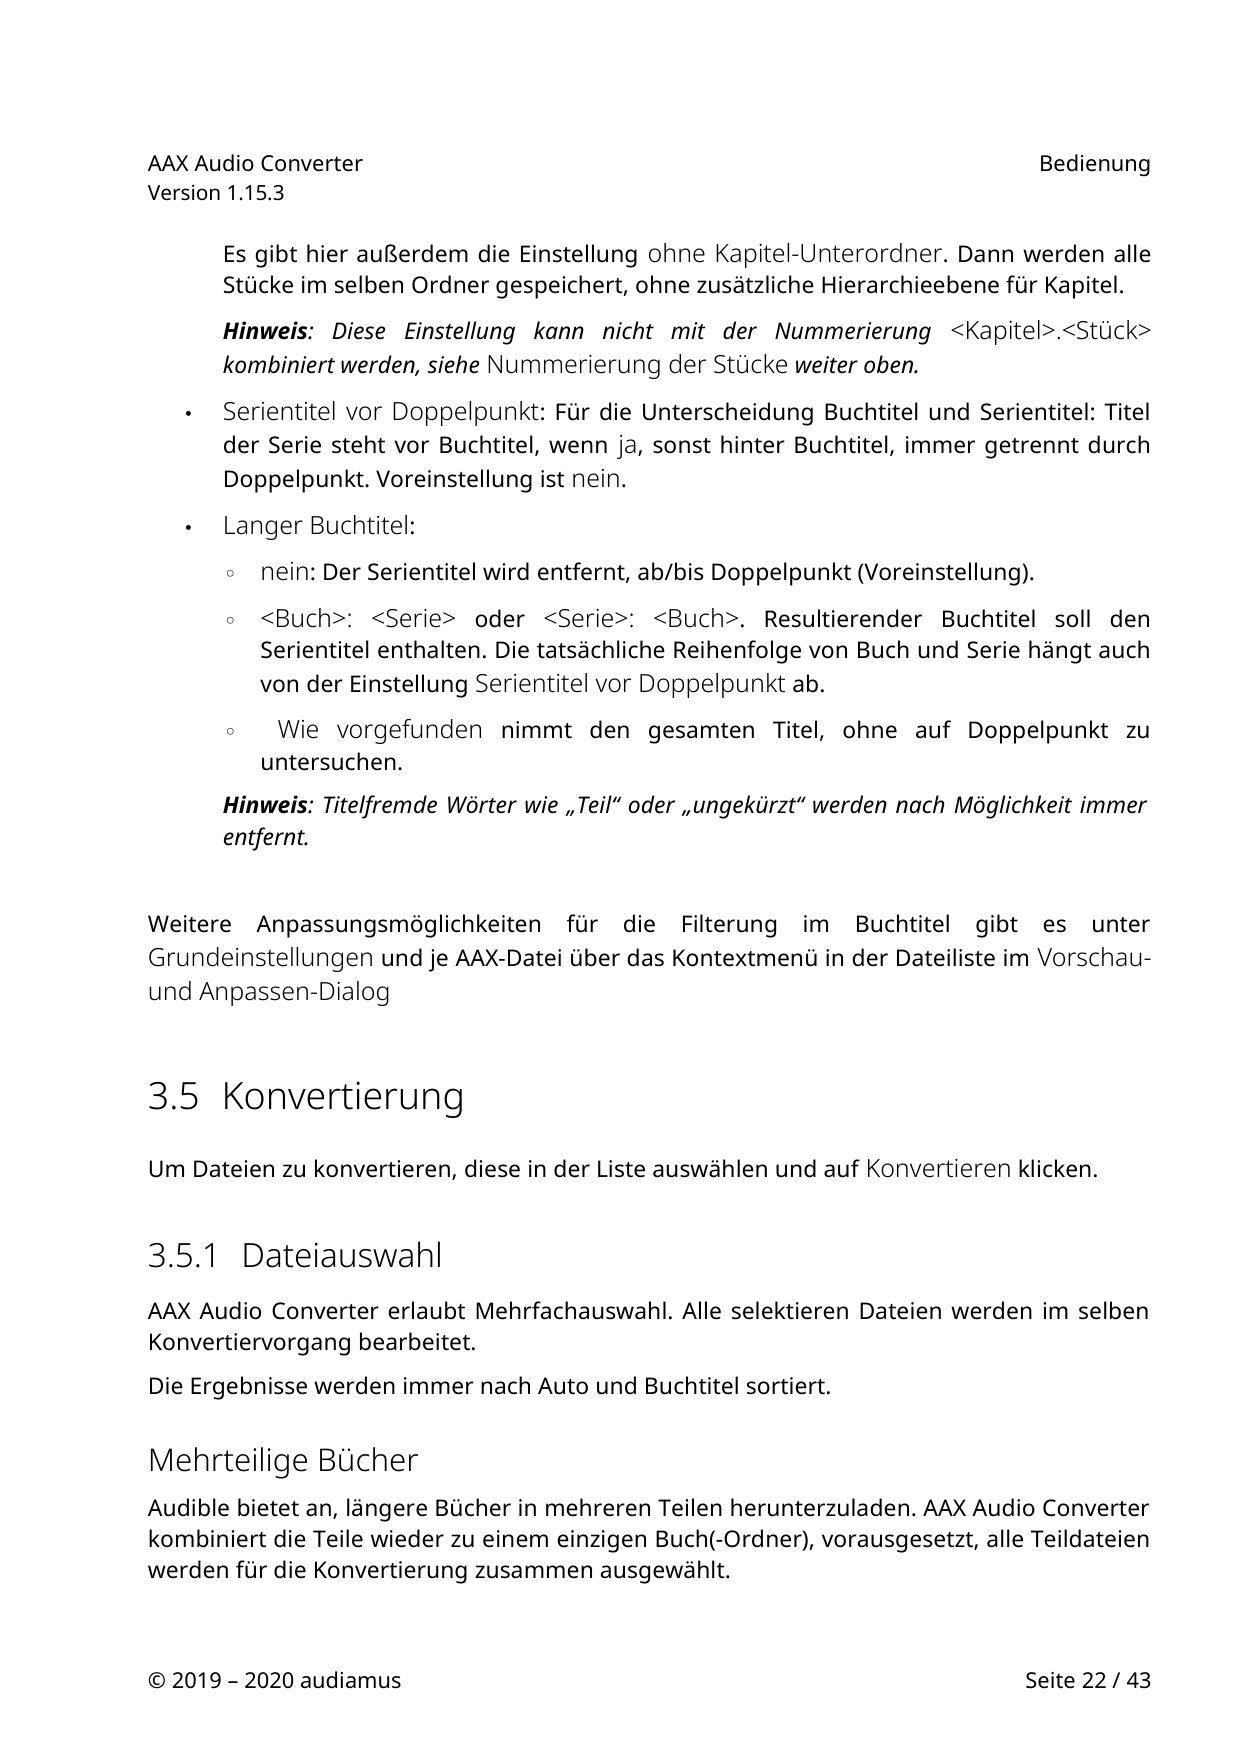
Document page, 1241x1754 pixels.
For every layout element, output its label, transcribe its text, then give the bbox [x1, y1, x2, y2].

text Um Dateien zu konvertieren, diese in der Liste auswählen und auf Konvertieren klicken. [148, 1150, 1152, 1184]
text Die Ergebnisse werden immer nach Auto und Buchtitel sortiert. [148, 1370, 1152, 1401]
subtitle Mehrteilige Bücher [148, 1438, 1152, 1481]
text Weitere Anpassungsmöglichkeiten für die Filterung im Buchtitel gibt es unter Grundeinstellungen und je AAX-Datei über das Kontextmenü in der Dateiliste im Vorschau- und Anpassen-Dialog [148, 908, 1152, 1007]
text Audible bietet an, längere Bücher in mehreren Teilen herunterzuladen. AAX Audio Converter kombiniert die Teile wieder zu einem einzigen Buch(-Ordner), vorausgesetzt, alle Teildateien werden für die Konvertierung zusammen ausgewählt. [148, 1492, 1152, 1585]
list Es gibt hier außerdem die Einstellung ohne Kapitel-Unterordner. Dann werden alle Stücke im selben Ordner gespeichert, ohne zusätzliche Hierarchieebene für Kapitel. [185, 235, 1152, 301]
list Langer Buchtitel: [185, 507, 1152, 541]
subtitle Dateiauswahl [148, 1232, 1152, 1277]
list Hinweis: Diese Einstellung kann nicht mit der Nummerierung <Kapitel>.<Stück> kombiniert werden, siehe Nummerierung der Stücke weiter oben. [185, 313, 1152, 381]
subtitle Konvertierung [148, 1070, 1152, 1121]
list Hinweis: Titelfremde Wörter wie „Teil“ oder „ungekürzt“ werden nach Möglichkeit immer entfernt. [185, 789, 1152, 852]
list Serientitel vor Doppelpunkt: Für die Unterscheidung Buchtitel und Serientitel: Titel der Serie steht vor Buchtitel, wenn ja, sonst hinter Buchtitel, immer getrennt durch Doppelpunkt. Voreinstellung ist nein. [185, 393, 1152, 495]
list nein: Der Serientitel wird entfernt, ab/bis Doppelpunkt (Voreinstellung). [223, 554, 1152, 588]
text AAX Audio Converter erlaubt Mehrfachauswahl. Alle selektieren Dateien werden im selben Konvertiervorgang bearbeitet. [148, 1295, 1152, 1357]
list <Buch>: <Serie> oder <Serie>: <Buch>. Resultierender Buchtitel soll den Serientitel enthalten. Die tatsächliche Reihenfolge von Buch und Serie hängt auch von der Einstellung Serientitel vor Doppelpunkt ab. [223, 600, 1152, 699]
list Wie vorgefunden nimmt den gesamten Titel, ohne auf Doppelpunkt zu untersuchen. [223, 712, 1152, 777]
